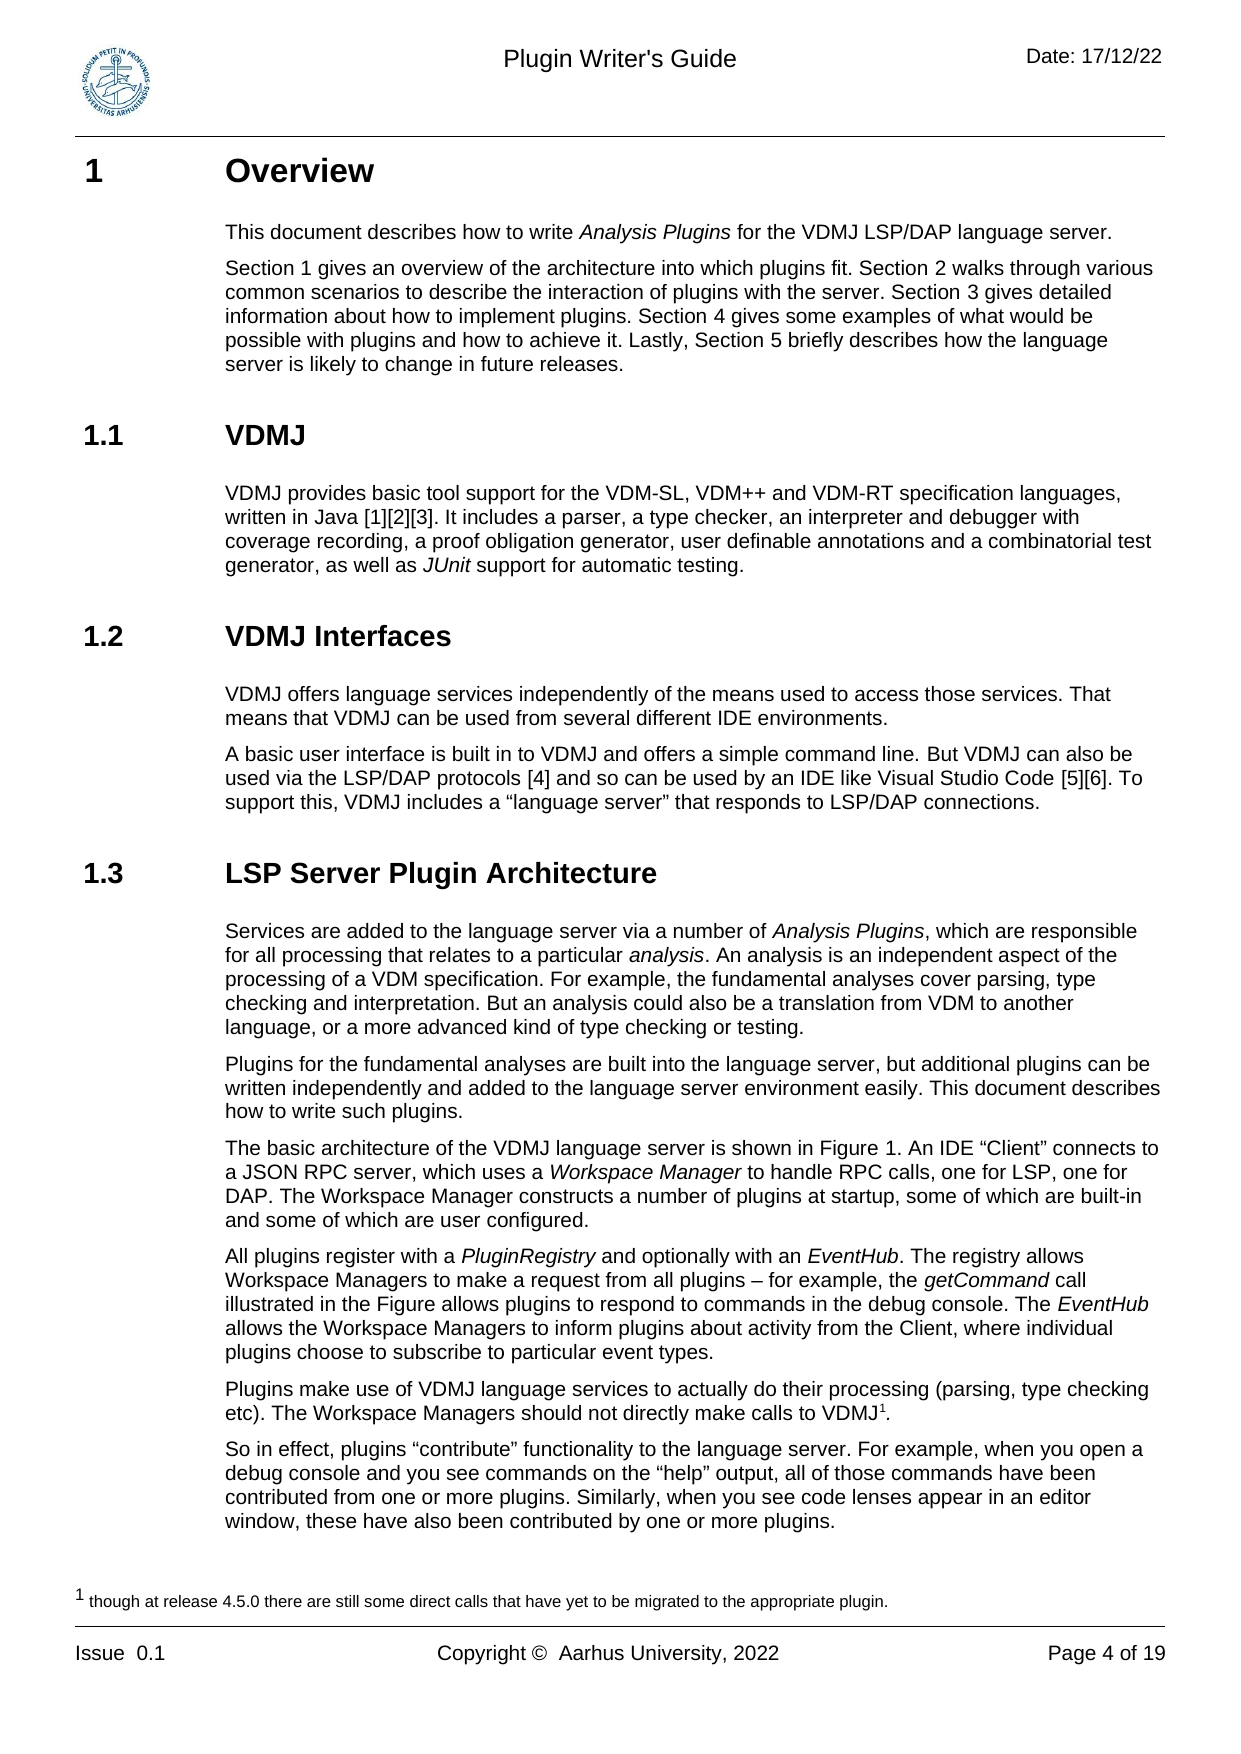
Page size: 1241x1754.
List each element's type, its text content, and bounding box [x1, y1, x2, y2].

text A basic user interface is built in to VDMJ and offers a simple command line. But VDMJ can also be used via the LSP/DAP protocols [4] and so can be used by an IDE like Visual Studio Code [5][6]. To support this, VDMJ includes a “language server” that responds to LSP/DAP connections. [225, 743, 1165, 814]
text The basic architecture of the VDMJ language server is shown in Figure 1. An IDE “Client” connects to a JSON RPC server, which uses a Workspace Manager to handle RPC calls, one for LSP, one for DAP. The Workspace Manager constructs a number of plugins at startup, some of which are built-in and some of which are user configured. [225, 1136, 1165, 1232]
text Plugins for the fundamental analyses are built into the language server, but additional plugins can be written independently and added to the language server environment easily. This document describes how to write such plugins. [225, 1052, 1165, 1124]
text though at release 4.5.0 there are still some direct calls that have yet to be migrated to the appropriate plugin. [75, 1592, 1165, 1611]
picture [78, 44, 153, 120]
text This document describes how to write Analysis Plugins for the VDMJ LSP/DAP language server. [225, 220, 1165, 244]
text Plugins make use of VDMJ language services to actually do their processing (parsing, type checking etc). The Workspace Managers should not directly make calls to VDMJ. [225, 1377, 1165, 1425]
subtitle VDMJ Interfaces [75, 619, 1165, 652]
text So in effect, plugins “contribute” functionality to the language server. For example, when you open a debug console and you see commands on the “help” output, all of those commands have been contributed from one or more plugins. Similarly, when you see code lenses appear in an editor window, these have also been contributed by one or more plugins. [225, 1437, 1165, 1533]
text VDMJ offers language services independently of the means used to access those services. That means that VDMJ can be used from several different IDE environments. [225, 682, 1165, 730]
text Section 1 gives an overview of the architecture into which plugins fit. Section 2 walks through various common scenarios to describe the interaction of plugins with the server. Section 3 gives detailed information about how to implement plugins. Section 4 gives some examples of what would be possible with plugins and how to achieve it. Lastly, Section 5 briefly describes how the language server is likely to change in future releases. [225, 256, 1165, 376]
text All plugins register with a PluginRegistry and optionally with an EventHub. The registry allows Workspace Managers to make a request from all plugins – for example, the getCommand call illustrated in the Figure allows plugins to respond to commands in the debug console. The EventHub allows the Workspace Managers to inform plugins about activity from the Client, where individual plugins choose to subscribe to particular event types. [225, 1244, 1165, 1364]
subtitle VDMJ [75, 419, 1165, 451]
text VDMJ provides basic tool support for the VDM-SL, VDM++ and VDM-RT specification languages, written in Java [1][2][3]. It includes a parser, a type checker, an interpreter and debugger with coverage recording, a proof obligation generator, user definable annotations and a combinatorial test generator, as well as JUnit support for automatic testing. [225, 481, 1165, 577]
subtitle Overview [75, 152, 1165, 190]
subtitle LSP Server Plugin Architecture [75, 857, 1165, 889]
text Services are added to the language server via a number of Analysis Plugins, which are responsible for all processing that relates to a particular analysis. An analysis is an independent aspect of the processing of a VDM specification. For example, the fundamental analyses cover parsing, type checking and interpretation. But an analysis could also be a translation from VDM to another language, or a more advanced kind of type checking or testing. [225, 919, 1165, 1039]
